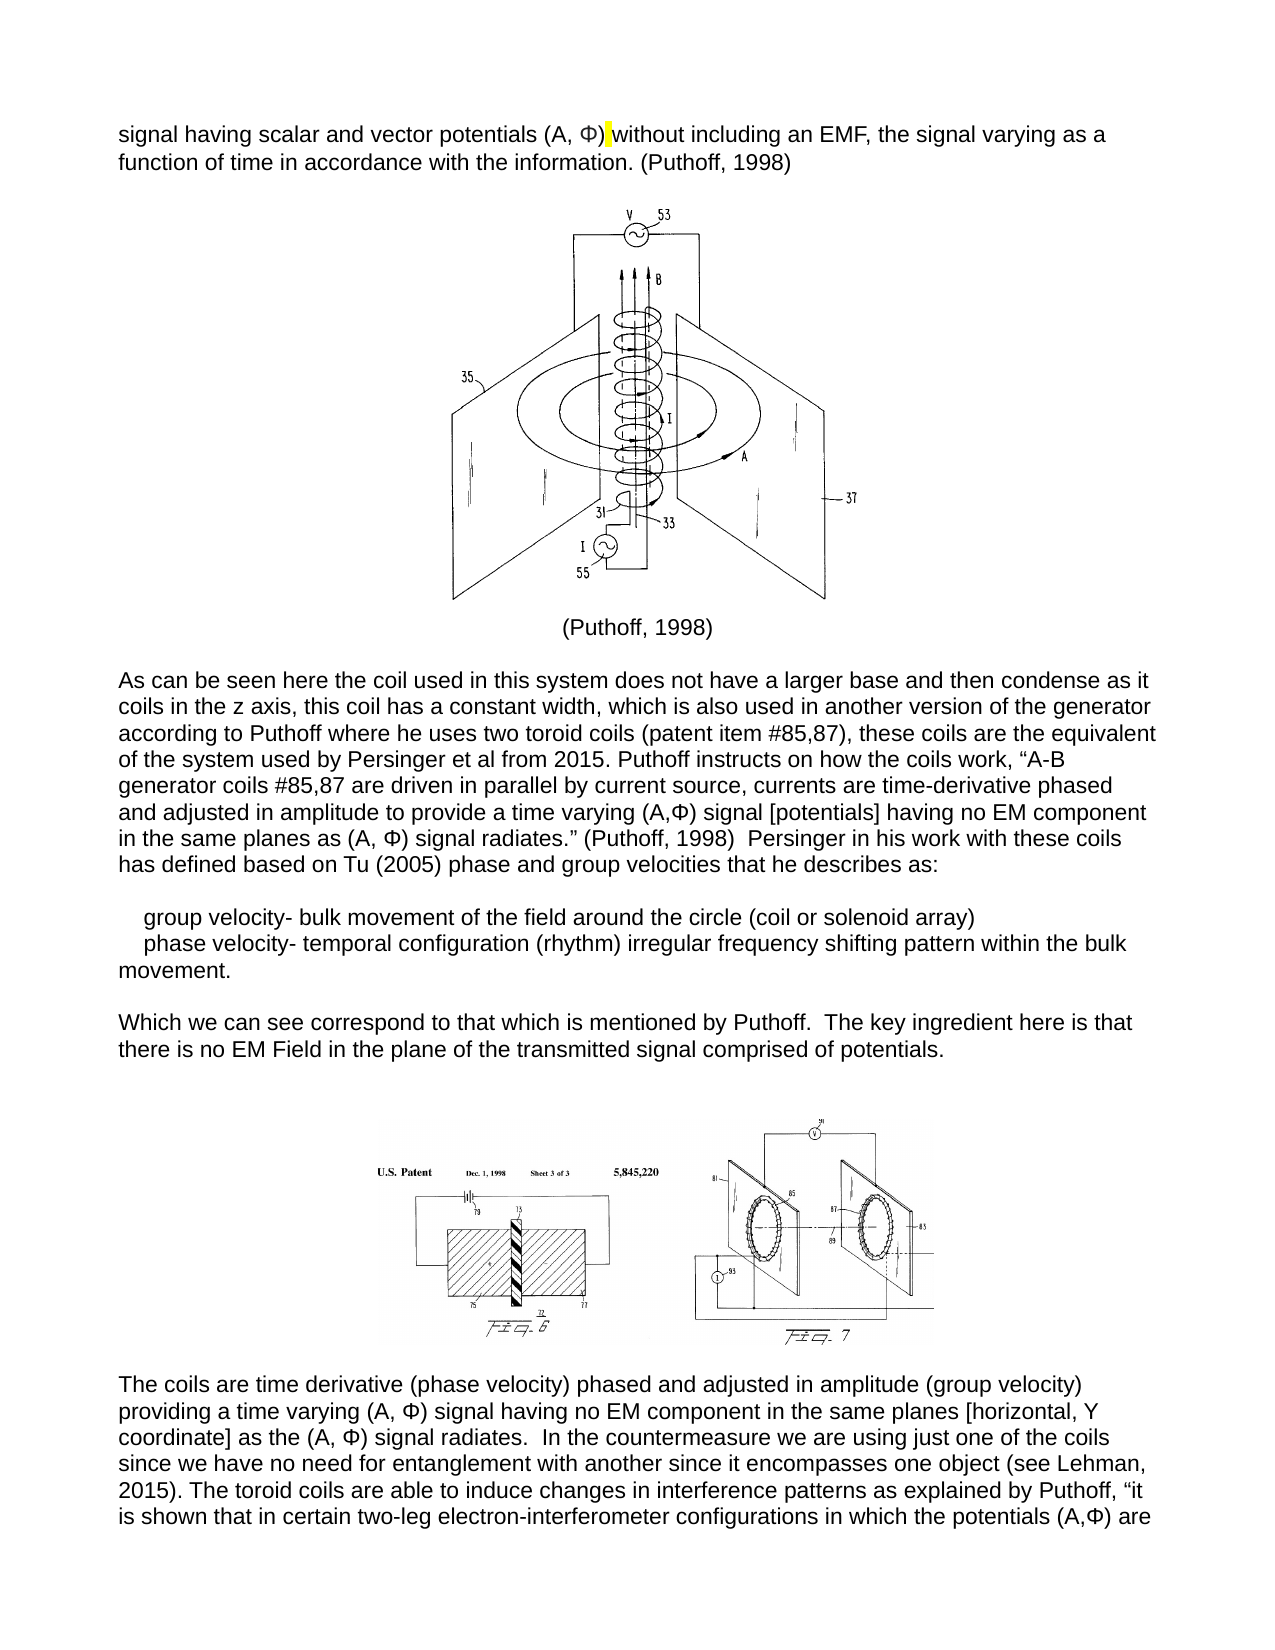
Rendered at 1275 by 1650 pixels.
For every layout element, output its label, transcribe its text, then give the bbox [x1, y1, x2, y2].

text signal having scalar and vector potentials (A, Φ) without including an EMF, the signal varying as a function of time in accordance with the information. (Puthoff, 1998) [118, 118, 1157, 176]
text The coils are time derivative (phase velocity) phased and adjusted in amplitude (group velocity) providing a time varying (A, Φ) signal having no EM component in the same planes [horizontal, Y coordinate] as the (A, Φ) signal radiates. In the countermeasure we are using just one of the coils since we have no need for entanglement with another since it encompasses one object (see Lehman, 2015). The toroid coils are able to induce changes in interference patterns as explained by Puthoff, “it is shown that in certain two-leg electron-interferometer configurations in which the potentials (A,Φ) are [118, 1371, 1157, 1529]
text As can be seen here the coil used in this system does not have a larger base and then condense as it coils in the z axis, this coil has a constant width, which is also used in another version of the generator according to Puthoff where he uses two toroid coils (patent item #85,87), these coils are the equivalent of the system used by Persinger et al from 2015. Puthoff instructs on how the coils work, “A-B generator coils #85,87 are driven in parallel by current source, currents are time-derivative phased and adjusted in amplitude to provide a time varying (A,Φ) signal [potentials] having no EM component in the same planes as (A, Φ) signal radiates.” (Puthoff, 1998) Persinger in his work with these coils has defined based on Tu (2005) phase and group velocities that he describes as: [118, 667, 1157, 878]
text (Puthoff, 1998) [118, 614, 1157, 640]
picture [377, 1119, 934, 1345]
picture [406, 202, 869, 614]
text group velocity- bulk movement of the field around the circle (coil or solenoid array) [118, 904, 1157, 930]
text Which we can see correspond to that which is mentioned by Puthoff. The key ingredient here is that there is no EM Field in the plane of the transmitted signal comprised of potentials. [118, 1009, 1157, 1062]
text phase velocity- temporal configuration (rhythm) irregular frequency shifting pattern within the bulk movement. [118, 930, 1157, 983]
